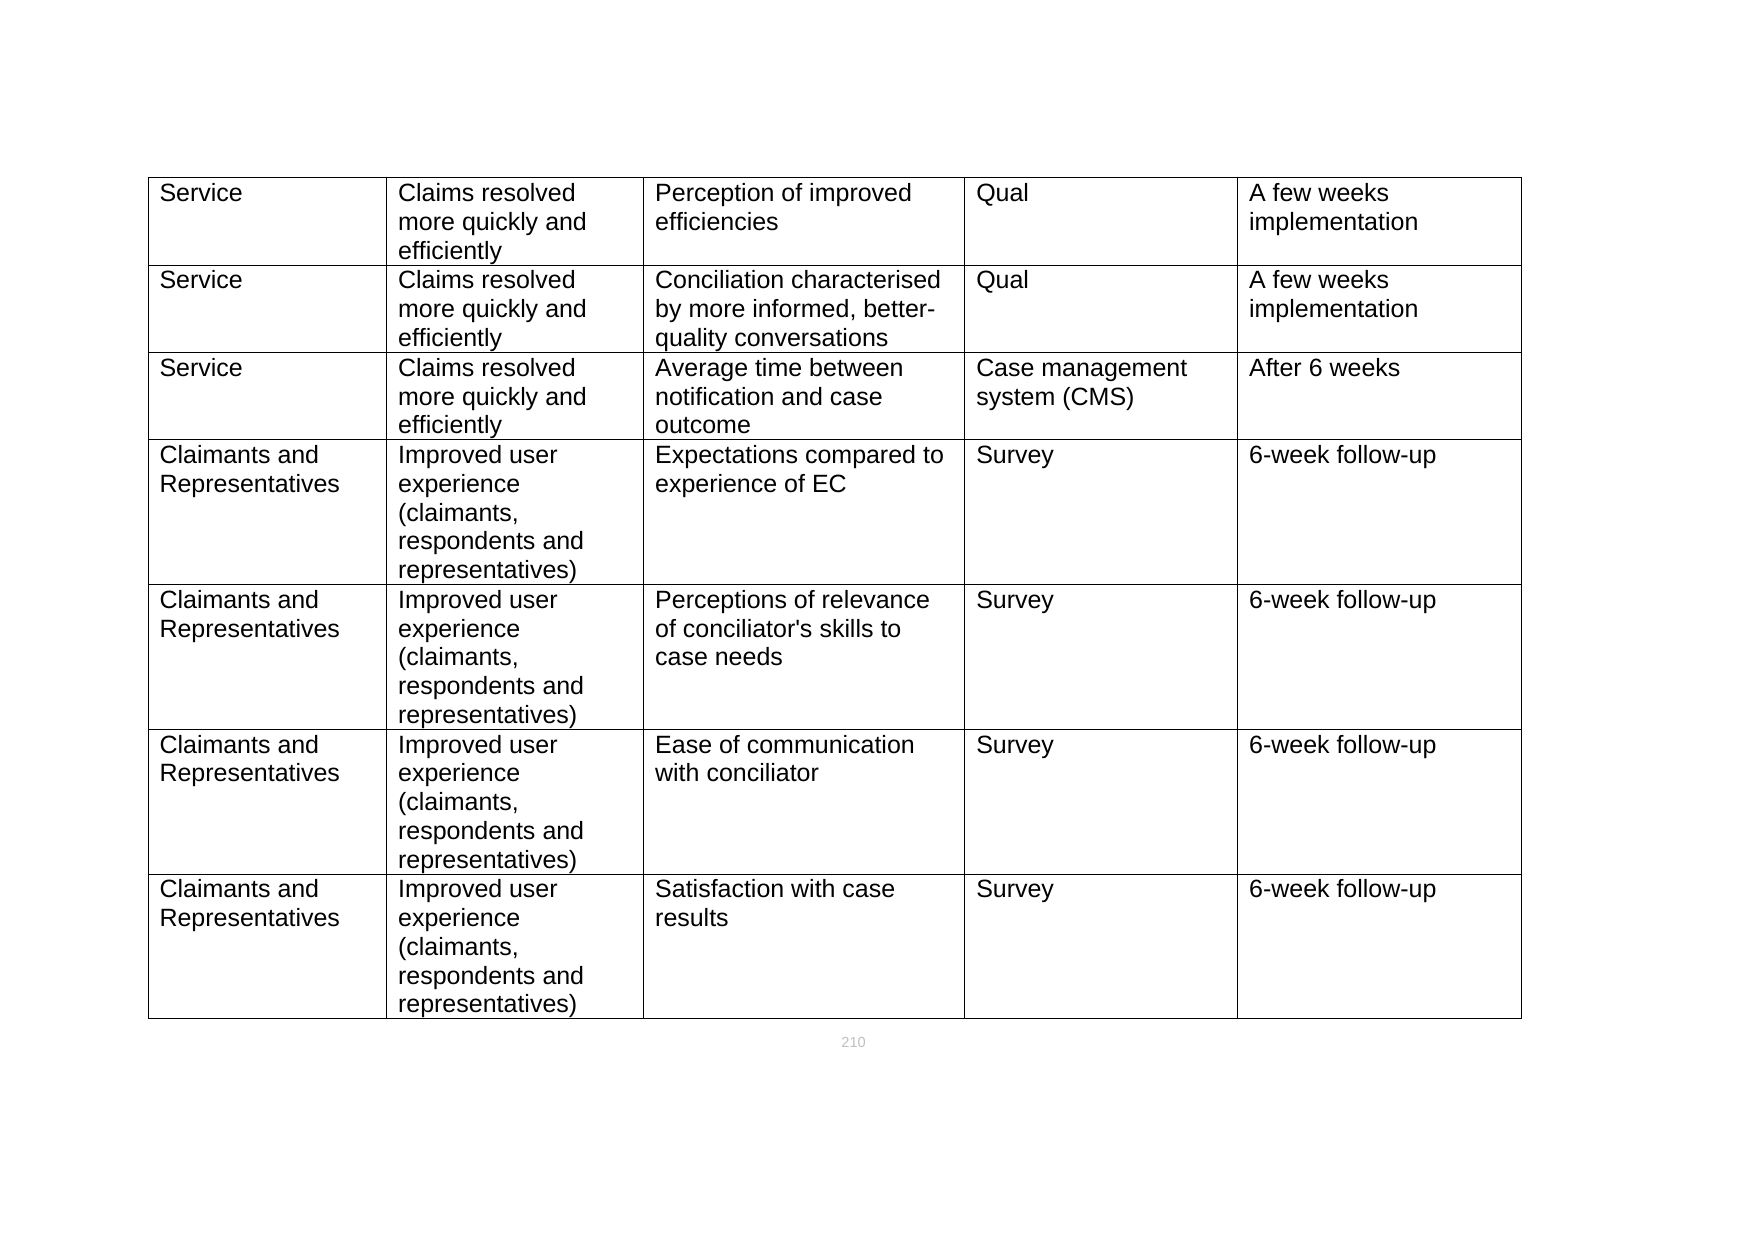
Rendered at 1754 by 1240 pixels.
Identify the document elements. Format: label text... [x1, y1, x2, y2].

table_cell A few weeks implementation [1238, 178, 1521, 264]
table_cell Claims resolved more quickly and efficiently [387, 178, 643, 264]
table_cell Expectations compared to experience of EC [644, 440, 964, 584]
table_cell Survey [965, 875, 1237, 1018]
table_cell Claimants and Representatives [149, 730, 386, 873]
table_cell Improved user experience (claimants, respondents and representatives) [387, 440, 643, 584]
table_cell Qual [965, 178, 1237, 264]
table_cell Case management system (CMS) [965, 353, 1237, 439]
table_cell Perceptions of relevance of conciliator's skills to case needs [644, 585, 964, 729]
table_cell 6-week follow-up [1238, 585, 1521, 729]
table_cell Improved user experience (claimants, respondents and representatives) [387, 875, 643, 1018]
table_cell Survey [965, 440, 1237, 584]
table_cell Survey [965, 585, 1237, 729]
table_cell 6-week follow-up [1238, 440, 1521, 584]
table_cell Conciliation characterised by more informed, better-quality conversations [644, 266, 964, 352]
table_cell Average time between notification and case outcome [644, 353, 964, 439]
table_cell Improved user experience (claimants, respondents and representatives) [387, 585, 643, 729]
table_cell Service [149, 353, 386, 439]
table_cell A few weeks implementation [1238, 266, 1521, 352]
table_cell Qual [965, 266, 1237, 352]
table_cell Claims resolved more quickly and efficiently [387, 266, 643, 352]
table_cell Service [149, 178, 386, 264]
table_cell Service [149, 266, 386, 352]
table_cell Ease of communication with conciliator [644, 730, 964, 873]
table_cell Claimants and Representatives [149, 875, 386, 1018]
table_cell Survey [965, 730, 1237, 873]
table_cell 6-week follow-up [1238, 875, 1521, 1018]
table_cell Claimants and Representatives [149, 440, 386, 584]
table_cell After 6 weeks [1238, 353, 1521, 439]
table_cell Improved user experience (claimants, respondents and representatives) [387, 730, 643, 873]
table_cell Claimants and Representatives [149, 585, 386, 729]
table_cell Perception of improved efficiencies [644, 178, 964, 264]
table_cell 6-week follow-up [1238, 730, 1521, 873]
table_cell Satisfaction with case results [644, 875, 964, 1018]
table_cell Claims resolved more quickly and efficiently [387, 353, 643, 439]
